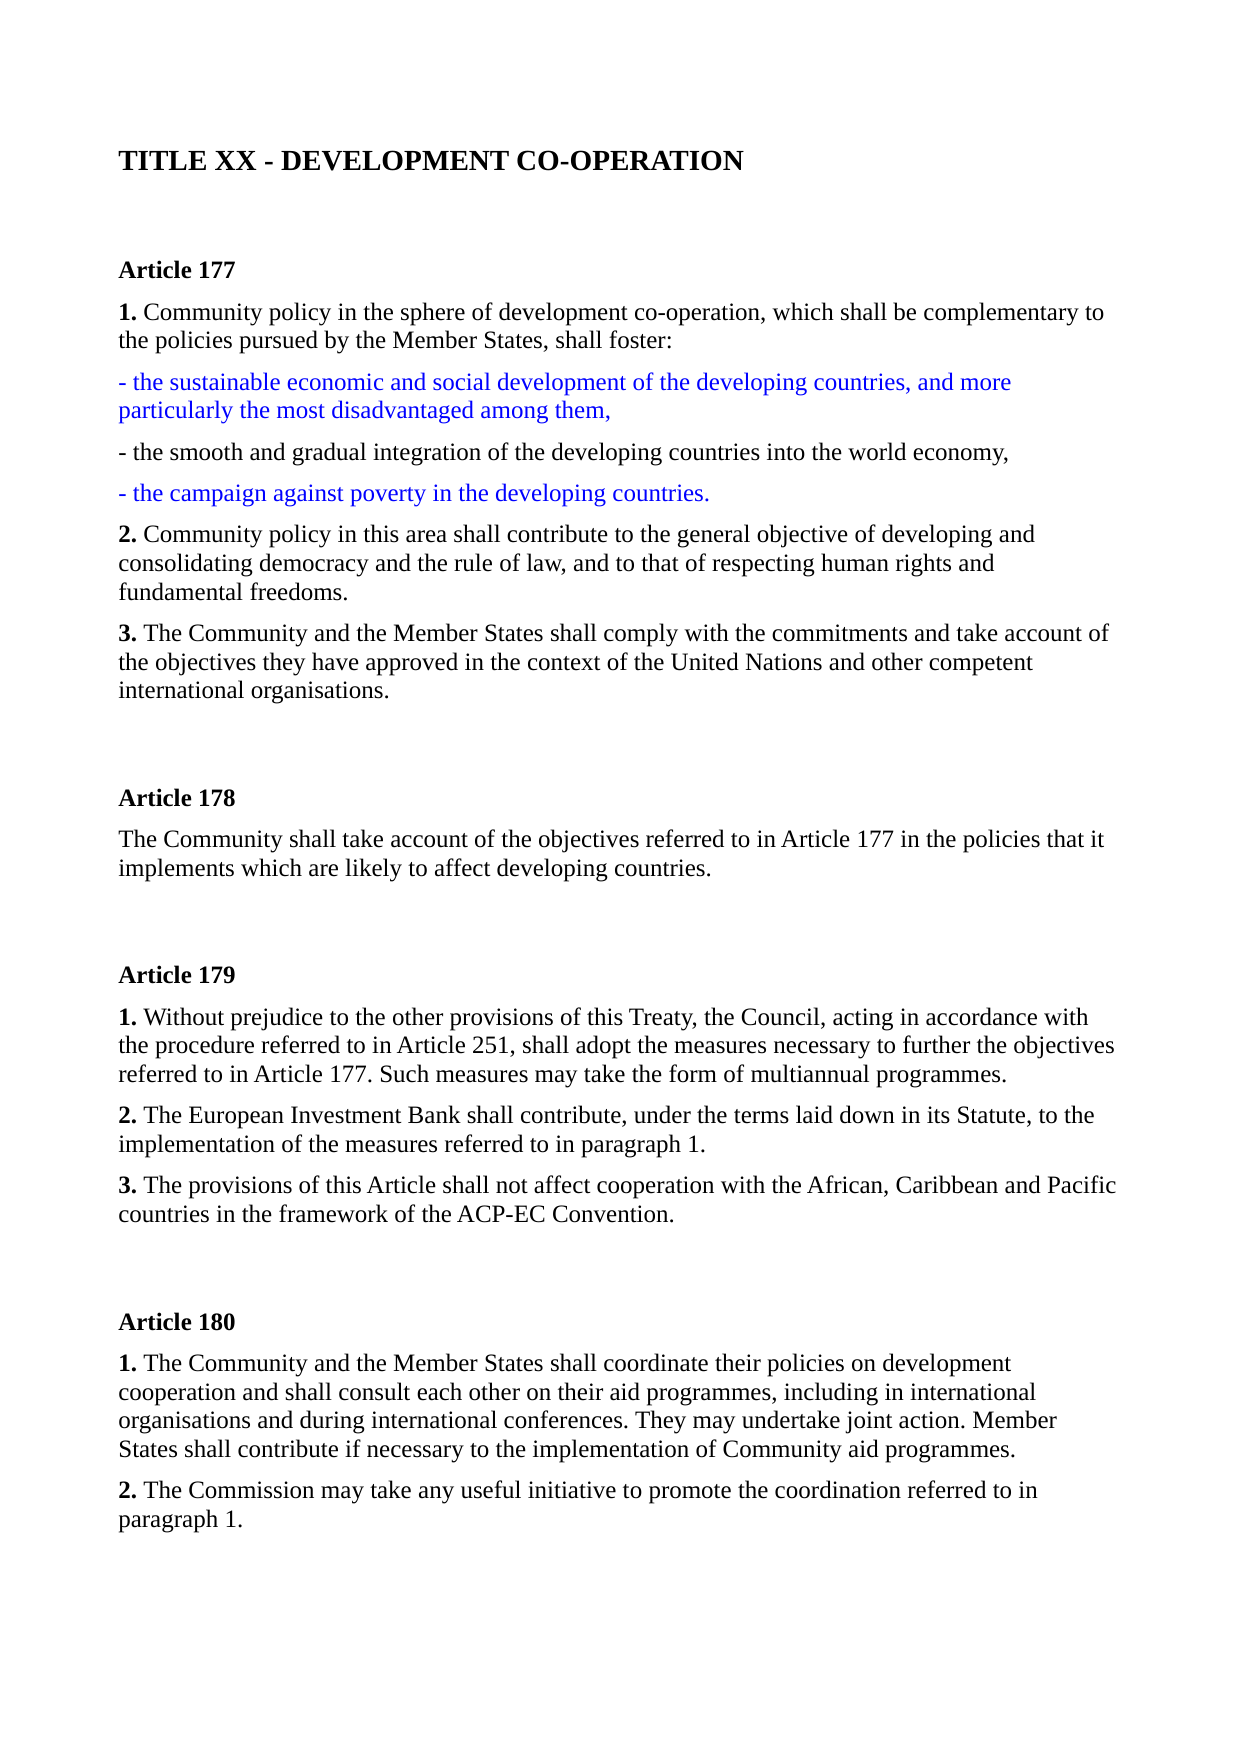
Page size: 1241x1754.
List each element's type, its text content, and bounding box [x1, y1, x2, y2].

text 3. The Community and the Member States shall comply with the commitments and take account of the objectives they have approved in the context of the United Nations and other competent international organisations. [118, 618, 1122, 704]
subtitle Article 180 [118, 1307, 1122, 1335]
text 1. Without prejudice to the other provisions of this Treaty, the Council, acting in accordance with the procedure referred to in Article 251, shall adopt the measures necessary to further the objectives referred to in Article 177. Such measures may take the form of multiannual programmes. [118, 1002, 1122, 1088]
text 2. Community policy in this area shall contribute to the general objective of developing and consolidating democracy and the rule of law, and to that of respecting human rights and fundamental freedoms. [118, 519, 1122, 605]
text 2. The European Investment Bank shall contribute, under the terms laid down in its Statute, to the implementation of the measures referred to in paragraph 1. [118, 1100, 1122, 1158]
subtitle Article 179 [118, 960, 1122, 989]
text - the sustainable economic and social development of the developing countries, and more particularly the most disadvantaged among them, [118, 367, 1122, 424]
subtitle Article 177 [118, 255, 1122, 284]
text The Community shall take account of the objectives referred to in Article 177 in the policies that it implements which are likely to affect developing countries. [118, 824, 1122, 882]
text 1. Community policy in the sphere of development co-operation, which shall be complementary to the policies pursued by the Member States, shall foster: [118, 297, 1122, 354]
subtitle Article 178 [118, 783, 1122, 812]
subtitle TITLE XX - DEVELOPMENT CO-OPERATION [118, 143, 1122, 177]
text - the smooth and gradual integration of the developing countries into the world economy, [118, 437, 1122, 465]
text - the campaign against poverty in the developing countries. [118, 478, 1122, 507]
text 3. The provisions of this Article shall not affect cooperation with the African, Caribbean and Pacific countries in the framework of the ACP-EC Convention. [118, 1170, 1122, 1228]
text 1. The Community and the Member States shall coordinate their policies on development cooperation and shall consult each other on their aid programmes, including in international organisations and during international conferences. They may undertake joint action. Member States shall contribute if necessary to the implementation of Community aid programmes. [118, 1348, 1122, 1463]
text 2. The Commission may take any useful initiative to promote the coordination referred to in paragraph 1. [118, 1475, 1122, 1533]
